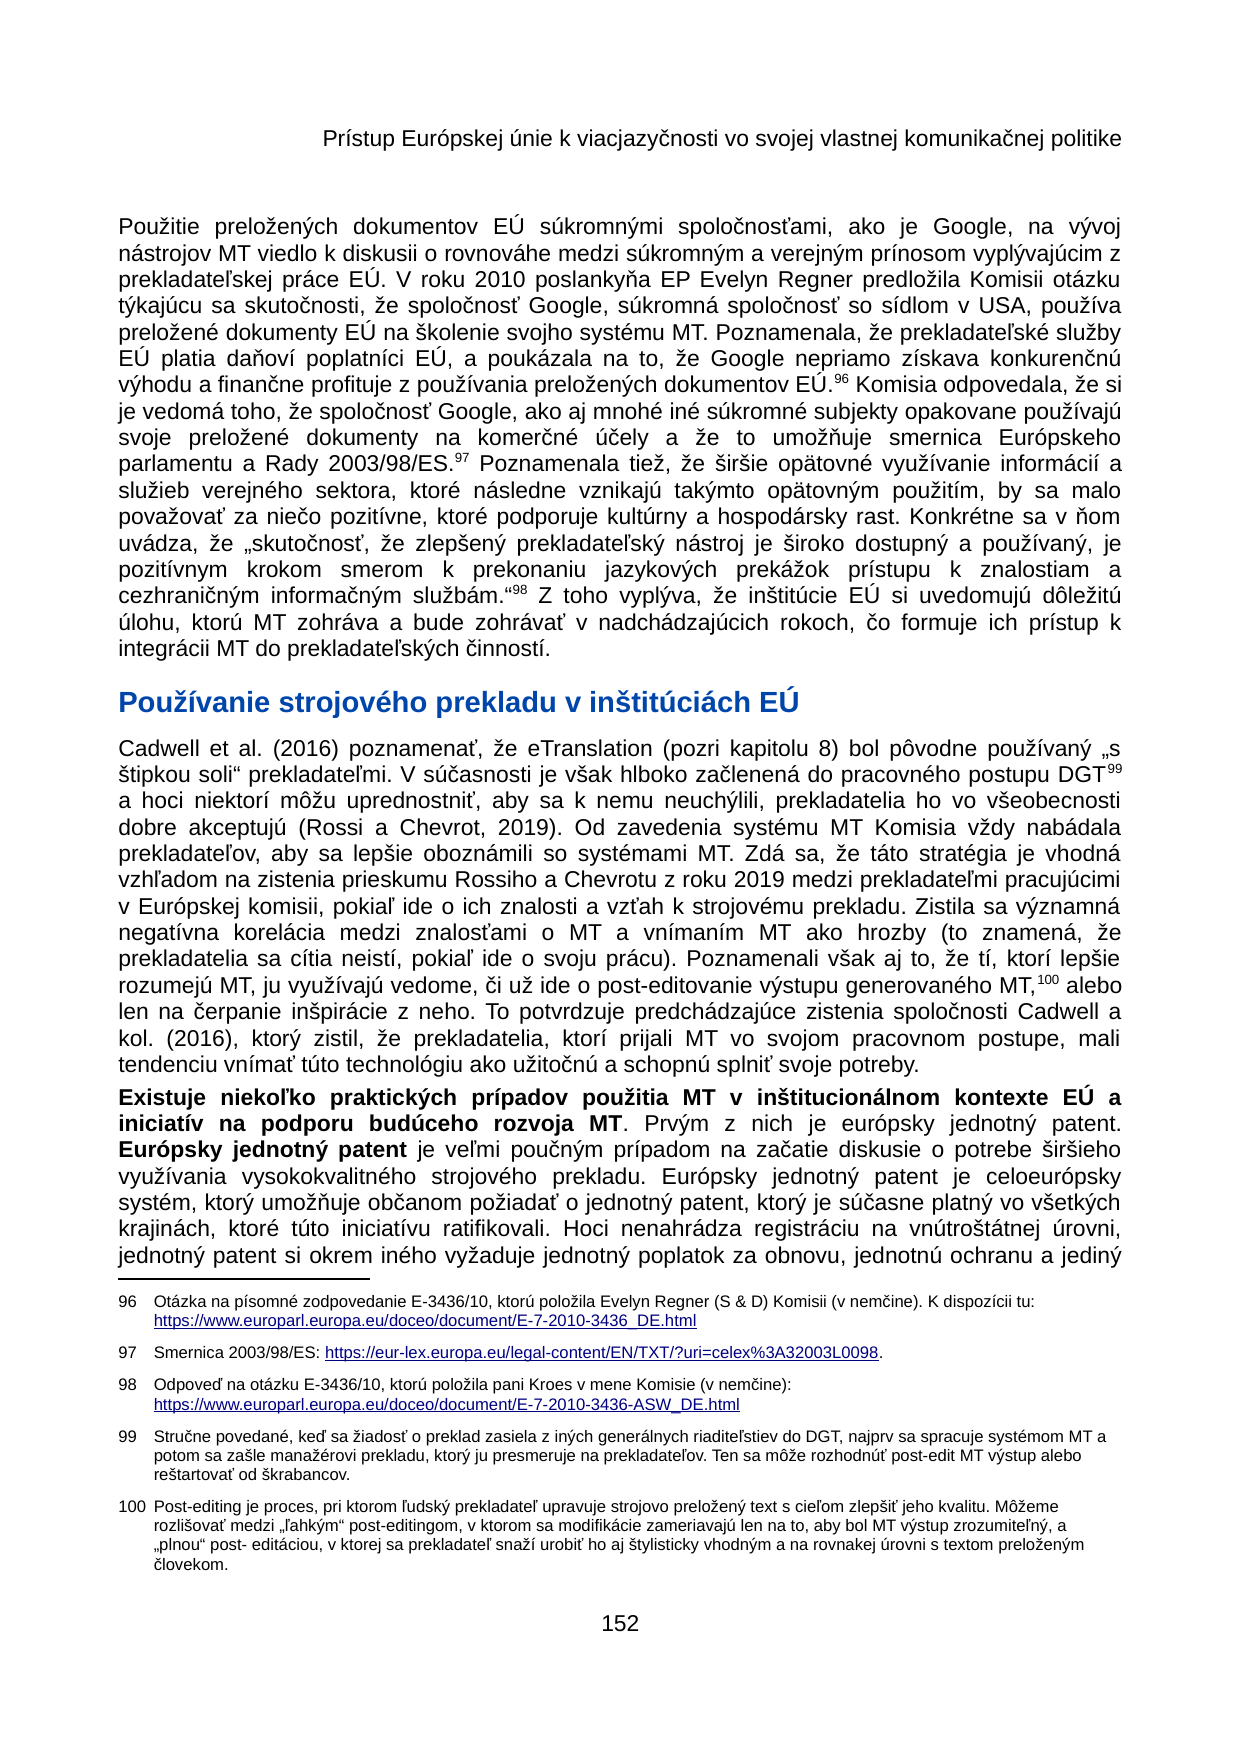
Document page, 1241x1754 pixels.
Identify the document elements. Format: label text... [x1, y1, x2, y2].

text Smernica 2003/98/ES: https://eur-lex.europa.eu/legal-content/EN/TXT/?uri=celex%3A32003L0098. [118, 1343, 1122, 1362]
text Post-editing je proces, pri ktorom ľudský prekladateľ upravuje strojovo preložený text s cieľom zlepšiť jeho kvalitu. Môžeme rozlišovať medzi „ľahkým“ post-editingom, v ktorom sa modifikácie zameriavajú len na to, aby bol MT výstup zrozumiteľný, a „plnou“ post- editáciou, v ktorej sa prekladateľ snaží urobiť ho aj štylisticky vhodným a na rovnakej úrovni s textom preloženým človekom. [118, 1497, 1122, 1573]
text Odpoveď na otázku E-3436/10, ktorú položila pani Kroes v mene Komisie (v nemčine): https://www.europarl.europa.eu/doceo/document/E-7-2010-3436-ASW_DE.html [118, 1375, 1122, 1413]
text Existuje niekoľko praktických prípadov použitia MT v inštitucionálnom kontexte EÚ a iniciatív na podporu budúceho rozvoja MT. Prvým z nich je európsky jednotný patent. Európsky jednotný patent je veľmi poučným prípadom na začatie diskusie o potrebe širšieho využívania vysokokvalitného strojového prekladu. Európsky jednotný patent je celoeurópsky systém, ktorý umožňuje občanom požiadať o jednotný patent, ktorý je súčasne platný vo všetkých krajinách, ktoré túto iniciatívu ratifikovali. Hoci nenahrádza registráciu na vnútroštátnej úrovni, jednotný patent si okrem iného vyžaduje jednotný poplatok za obnovu, jednotnú ochranu a jediný [118, 1084, 1122, 1268]
text Otázka na písomné zodpovedanie E-3436/10, ktorú položila Evelyn Regner (S & D) Komisii (v nemčine). K dispozícii tu: https://www.europarl.europa.eu/doceo/document/E-7-2010-3436_DE.html [118, 1292, 1122, 1330]
text Použitie preložených dokumentov EÚ súkromnými spoločnosťami, ako je Google, na vývoj nástrojov MT viedlo k diskusii o rovnováhe medzi súkromným a verejným prínosom vyplývajúcim z prekladateľskej práce EÚ. V roku 2010 poslankyňa EP Evelyn Regner predložila Komisii otázku týkajúcu sa skutočnosti, že spoločnosť Google, súkromná spoločnosť so sídlom v USA, používa preložené dokumenty EÚ na školenie svojho systému MT. Poznamenala, že prekladateľské služby EÚ platia daňoví poplatníci EÚ, a poukázala na to, že Google nepriamo získava konkurenčnú výhodu a finančne profituje z používania preložených dokumentov EÚ. Komisia odpovedala, že si je vedomá toho, že spoločnosť Google, ako aj mnohé iné súkromné subjekty opakovane používajú svoje preložené dokumenty na komerčné účely a že to umožňuje smernica Európskeho parlamentu a Rady 2003/98/ES. Poznamenala tiež, že širšie opätovné využívanie informácií a služieb verejného sektora, ktoré následne vznikajú takýmto opätovným použitím, by sa malo považovať za niečo pozitívne, ktoré podporuje kultúrny a hospodársky rast. Konkrétne sa v ňom uvádza, že „skutočnosť, že zlepšený prekladateľský nástroj je široko dostupný a používaný, je pozitívnym krokom smerom k prekonaniu jazykových prekážok prístupu k znalostiam a cezhraničným informačným službám.“ Z toho vyplýva, že inštitúcie EÚ si uvedomujú dôležitú úlohu, ktorú MT zohráva a bude zohrávať v nadchádzajúcich rokoch, čo formuje ich prístup k integrácii MT do prekladateľských činností. [118, 213, 1122, 661]
subtitle Používanie strojového prekladu v inštitúciách EÚ [118, 685, 1122, 719]
text Stručne povedané, keď sa žiadosť o preklad zasiela z iných generálnych riaditeľstiev do DGT, najprv sa spracuje systémom MT a potom sa zašle manažérovi prekladu, ktorý ju presmeruje na prekladateľov. Ten sa môže rozhodnúť post-edit MT výstup alebo reštartovať od škrabancov. [118, 1426, 1122, 1484]
text Cadwell et al. (2016) poznamenať, že eTranslation (pozri kapitolu 8) bol pôvodne používaný „s štipkou soli“ prekladateľmi. V súčasnosti je však hlboko začlenená do pracovného postupu DGT a hoci niektorí môžu uprednostniť, aby sa k nemu neuchýlili, prekladatelia ho vo všeobecnosti dobre akceptujú (Rossi a Chevrot, 2019). Od zavedenia systému MT Komisia vždy nabádala prekladateľov, aby sa lepšie oboznámili so systémami MT. Zdá sa, že táto stratégia je vhodná vzhľadom na zistenia prieskumu Rossiho a Chevrotu z roku 2019 medzi prekladateľmi pracujúcimi v Európskej komisii, pokiaľ ide o ich znalosti a vzťah k strojovému prekladu. Zistila sa významná negatívna korelácia medzi znalosťami o MT a vnímaním MT ako hrozby (to znamená, že prekladatelia sa cítia neistí, pokiaľ ide o svoju prácu). Poznamenali však aj to, že tí, ktorí lepšie rozumejú MT, ju využívajú vedome, či už ide o post-editovanie výstupu generovaného MT, alebo len na čerpanie inšpirácie z neho. To potvrdzuje predchádzajúce zistenia spoločnosti Cadwell a kol. (2016), ktorý zistil, že prekladatelia, ktorí prijali MT vo svojom pracovnom postupe, mali tendenciu vnímať túto technológiu ako užitočnú a schopnú splniť svoje potreby. [118, 734, 1122, 1077]
